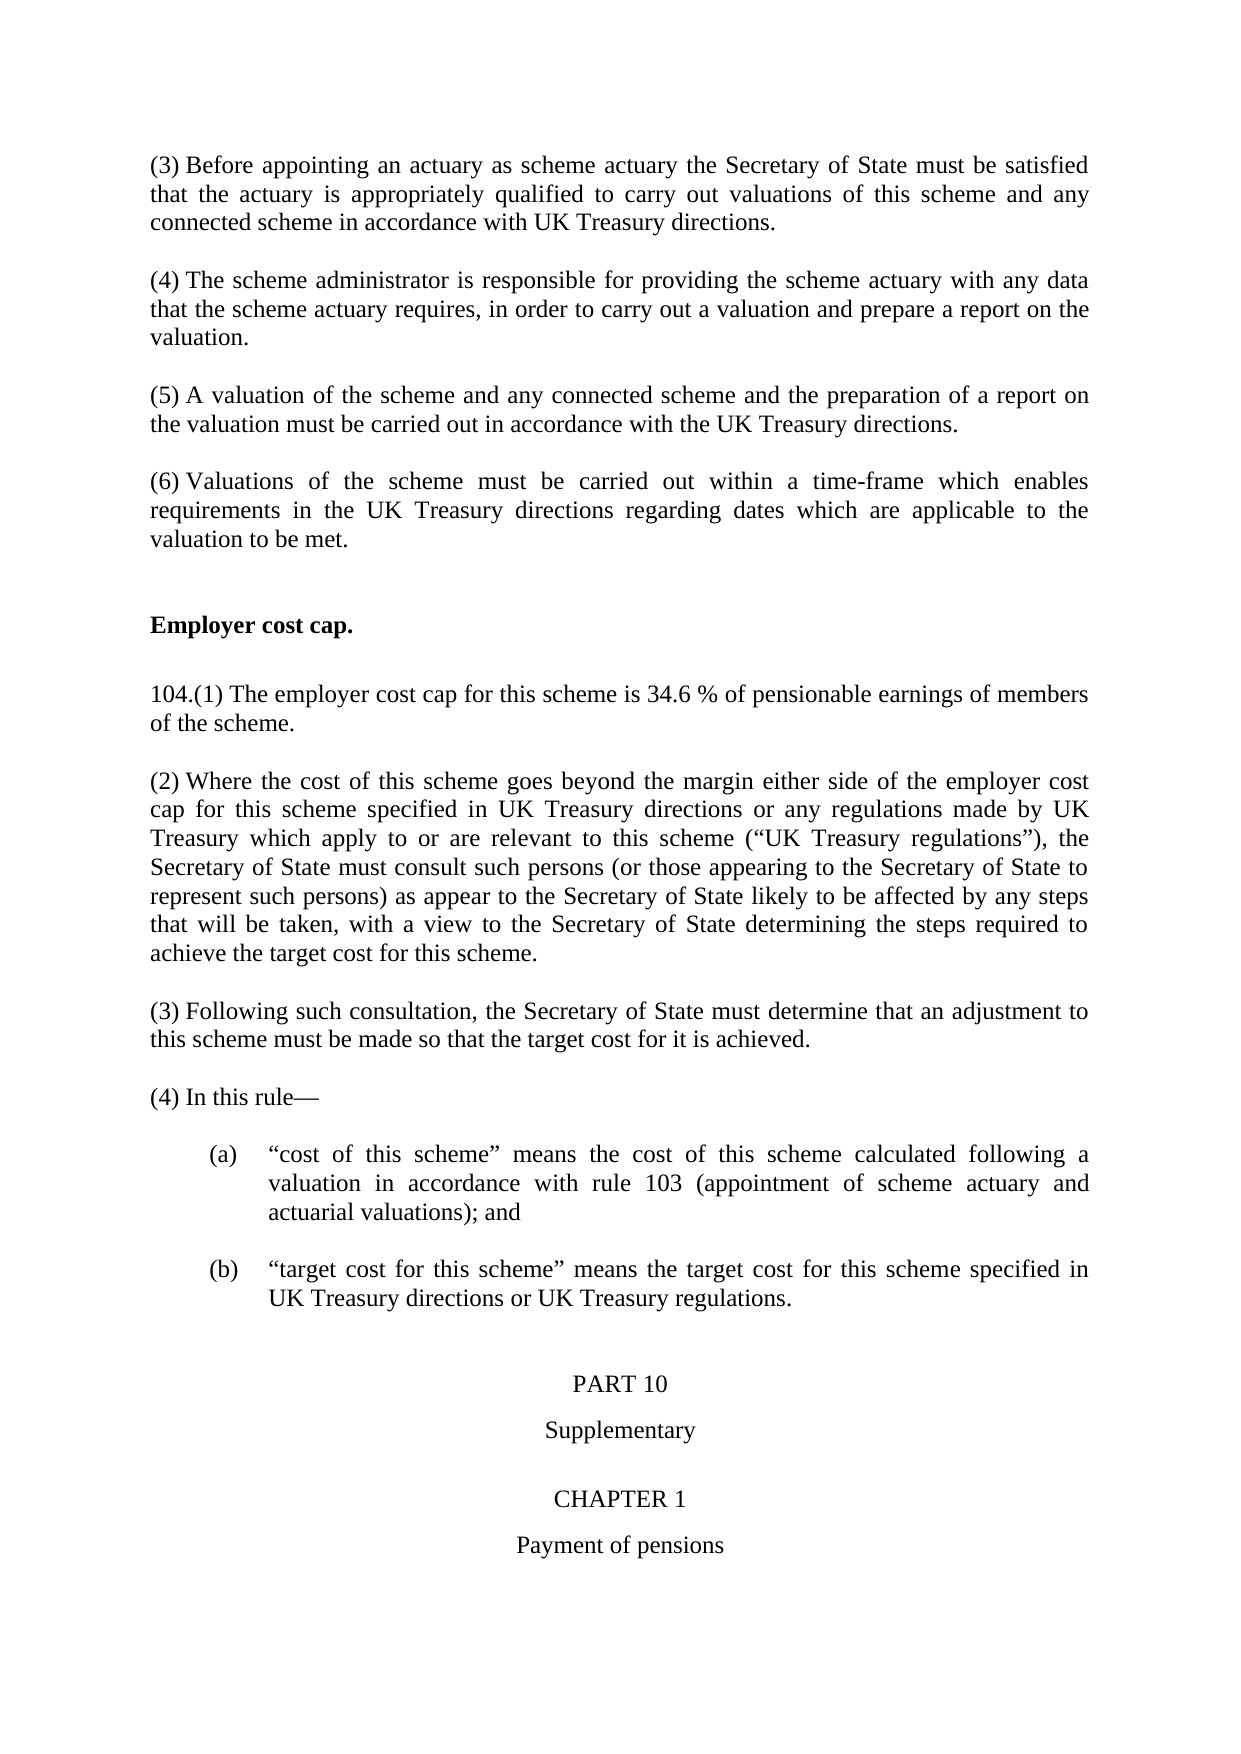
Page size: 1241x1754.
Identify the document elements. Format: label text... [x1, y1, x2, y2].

text (4) The scheme administrator is responsible for providing the scheme actuary with any data that the scheme actuary requires, in order to carry out a valuation and prepare a report on the valuation. [150, 265, 1090, 351]
text (5) A valuation of the scheme and any connected scheme and the preparation of a report on the valuation must be carried out in accordance with the UK Treasury directions. [150, 380, 1090, 437]
subtitle Payment of pensions [150, 1530, 1090, 1558]
text (2) Where the cost of this scheme goes beyond the margin either side of the employer cost cap for this scheme specified in UK Treasury directions or any regulations made by UK Treasury which apply to or are relevant to this scheme (“UK Treasury regulations”), the Secretary of State must consult such persons (or those appearing to the Secretary of State to represent such persons) as appear to the Secretary of State likely to be affected by any steps that will be taken, with a view to the Secretary of State determining the steps required to achieve the target cost for this scheme. [150, 766, 1090, 967]
text (b) “target cost for this scheme” means the target cost for this scheme specified in UK Treasury directions or UK Treasury regulations. [209, 1254, 1090, 1312]
subtitle Supplementary [150, 1415, 1090, 1444]
text (3) Following such consultation, the Secretary of State must determine that an adjustment to this scheme must be made so that the target cost for it is achieved. [150, 996, 1090, 1053]
text (4) In this rule— [150, 1082, 1090, 1111]
subtitle PART 10 [150, 1369, 1090, 1398]
text (6) Valuations of the scheme must be carried out within a time-frame which enables requirements in the UK Treasury directions regarding dates which are applicable to the valuation to be met. [150, 466, 1090, 552]
subtitle Employer cost cap. [150, 610, 1090, 639]
text (3) Before appointing an actuary as scheme actuary the Secretary of State must be satisfied that the actuary is appropriately qualified to carry out valuations of this scheme and any connected scheme in accordance with UK Treasury directions. [150, 150, 1090, 236]
subtitle CHAPTER 1 [150, 1484, 1090, 1513]
text 104.(1) The employer cost cap for this scheme is 34.6 % of pensionable earnings of members of the scheme. [150, 679, 1090, 737]
text (a) “cost of this scheme” means the cost of this scheme calculated following a valuation in accordance with rule 103 (appointment of scheme actuary and actuarial valuations); and [209, 1139, 1090, 1226]
